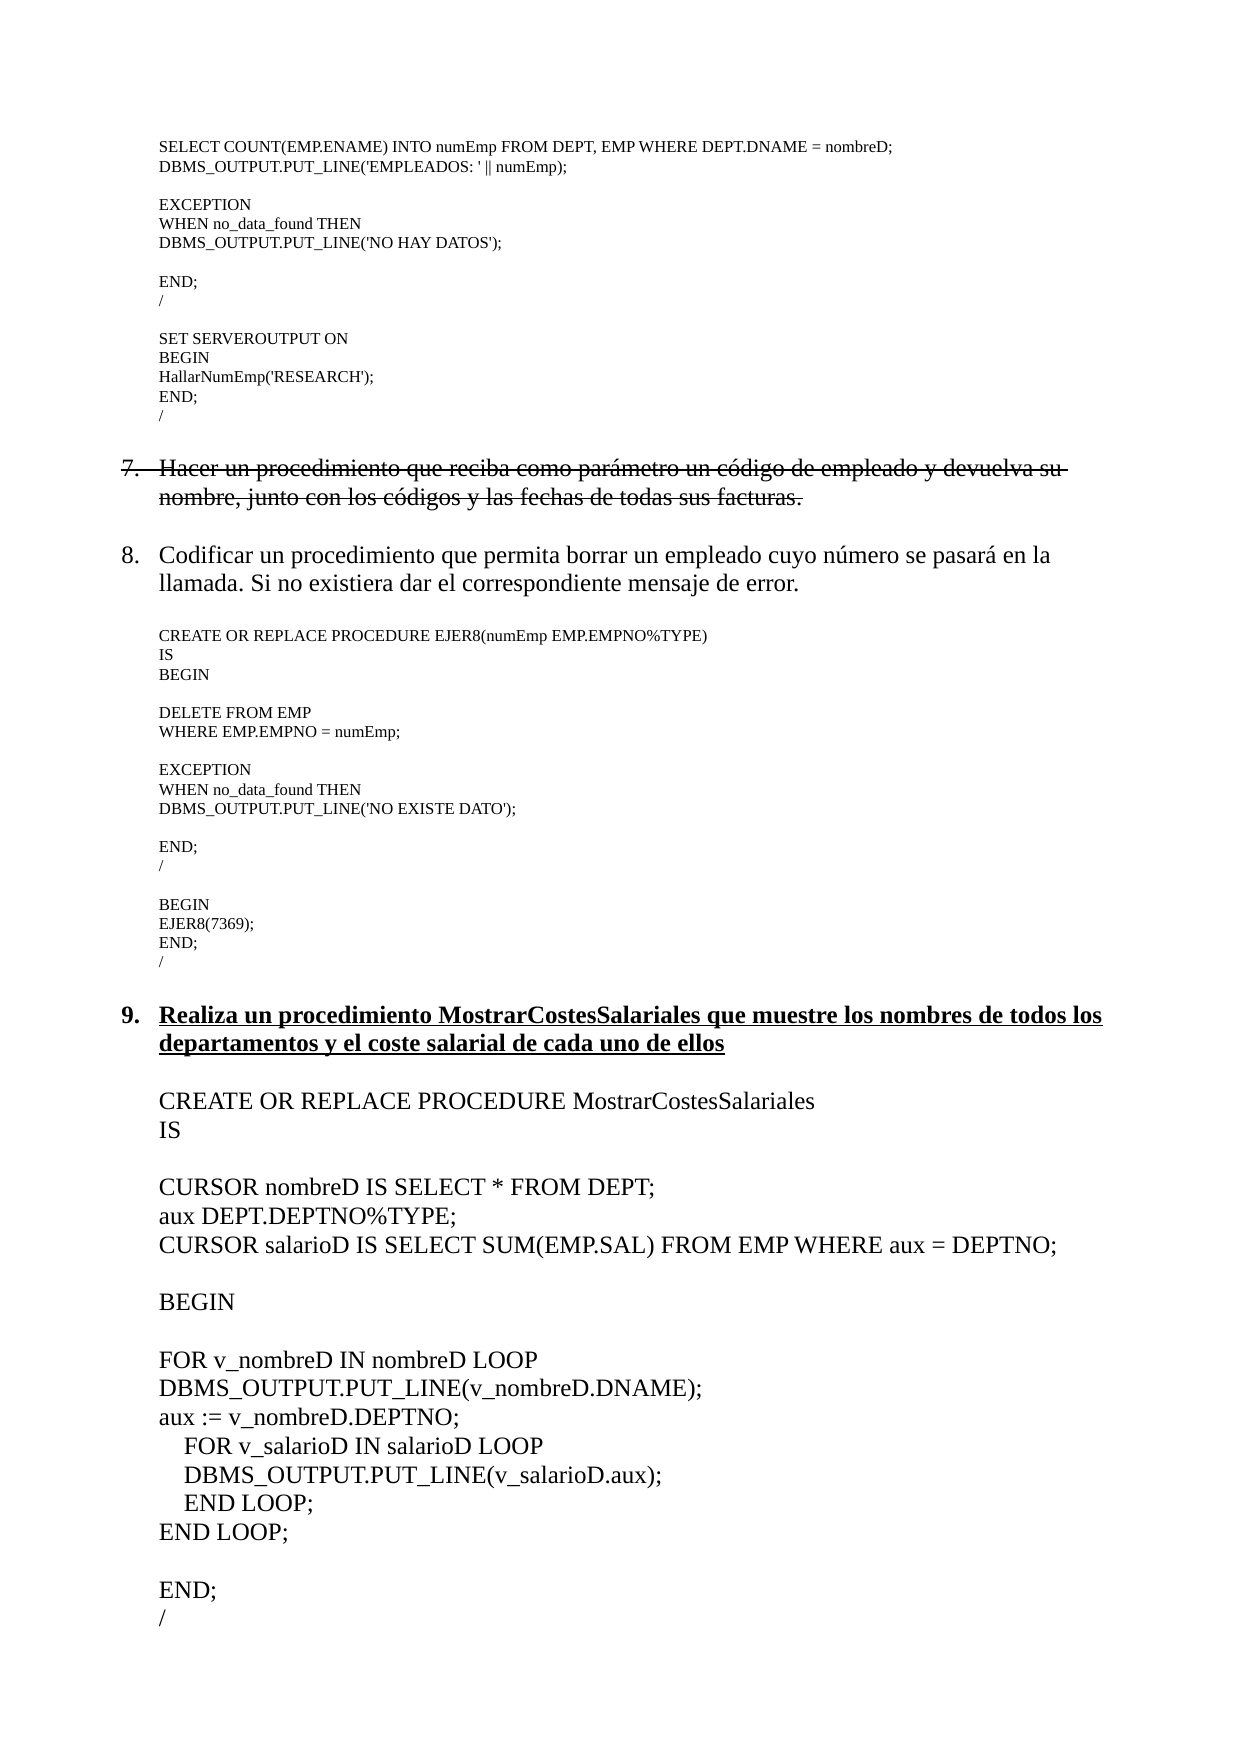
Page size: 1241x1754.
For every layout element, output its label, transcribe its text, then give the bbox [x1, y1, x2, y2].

text CREATE OR REPLACE PROCEDURE MostrarCostesSalariales [121, 1086, 1103, 1115]
text FOR v_salarioD IN salarioD LOOP [121, 1431, 1103, 1460]
text SET SERVEROUTPUT ON [121, 329, 1103, 348]
text BEGIN [121, 894, 1103, 913]
text / [121, 856, 1103, 875]
text END; [121, 271, 1103, 291]
text DBMS_OUTPUT.PUT_LINE(v_salarioD.aux); [121, 1460, 1103, 1488]
text EXCEPTION [121, 760, 1103, 779]
text END; [121, 933, 1103, 952]
text CURSOR nombreD IS SELECT * FROM DEPT; [121, 1172, 1103, 1201]
text BEGIN [121, 1287, 1103, 1316]
text END; [121, 386, 1103, 406]
text DBMS_OUTPUT.PUT_LINE('NO EXISTE DATO'); [121, 798, 1103, 818]
text / [121, 952, 1103, 971]
text BEGIN [121, 348, 1103, 367]
text DBMS_OUTPUT.PUT_LINE('EMPLEADOS: ' || numEmp); [121, 156, 1103, 176]
text WHERE EMP.EMPNO = numEmp; [121, 722, 1103, 741]
text / [121, 291, 1103, 310]
list Realiza un procedimiento MostrarCostesSalariales que muestre los nombres de todos los departamentos y el coste salarial de cada uno de ellos [121, 1000, 1103, 1057]
text END; [121, 837, 1103, 856]
text WHEN no_data_found THEN [121, 779, 1103, 798]
text END; [121, 1575, 1103, 1603]
text CURSOR salarioD IS SELECT SUM(EMP.SAL) FROM EMP WHERE aux = DEPTNO; [121, 1230, 1103, 1258]
text FOR v_nombreD IN nombreD LOOP [121, 1345, 1103, 1373]
text END LOOP; [121, 1488, 1103, 1517]
text aux := v_nombreD.DEPTNO; [121, 1402, 1103, 1431]
text IS [121, 645, 1103, 664]
text SELECT COUNT(EMP.ENAME) INTO numEmp FROM DEPT, EMP WHERE DEPT.DNAME = nombreD; [121, 137, 1103, 156]
text IS [121, 1115, 1103, 1143]
text aux DEPT.DEPTNO%TYPE; [121, 1201, 1103, 1230]
text / [121, 1603, 1103, 1632]
text BEGIN [121, 664, 1103, 683]
list Codificar un procedimiento que permita borrar un empleado cuyo número se pasará en la llamada. Si no existiera dar el correspondiente mensaje de error. [121, 540, 1103, 597]
text DBMS_OUTPUT.PUT_LINE(v_nombreD.DNAME); [121, 1373, 1103, 1402]
list Hacer un procedimiento que reciba como parámetro un código de empleado y devuelva su nombre, junto con los códigos y las fechas de todas sus facturas. [121, 453, 1103, 511]
text DBMS_OUTPUT.PUT_LINE('NO HAY DATOS'); [121, 233, 1103, 252]
text DELETE FROM EMP [121, 703, 1103, 722]
text EXCEPTION [121, 195, 1103, 214]
text CREATE OR REPLACE PROCEDURE EJER8(numEmp EMP.EMPNO%TYPE) [121, 626, 1103, 645]
text / [121, 406, 1103, 425]
text WHEN no_data_found THEN [121, 214, 1103, 233]
text HallarNumEmp('RESEARCH'); [121, 367, 1103, 386]
text EJER8(7369); [121, 913, 1103, 933]
text END LOOP; [121, 1517, 1103, 1546]
